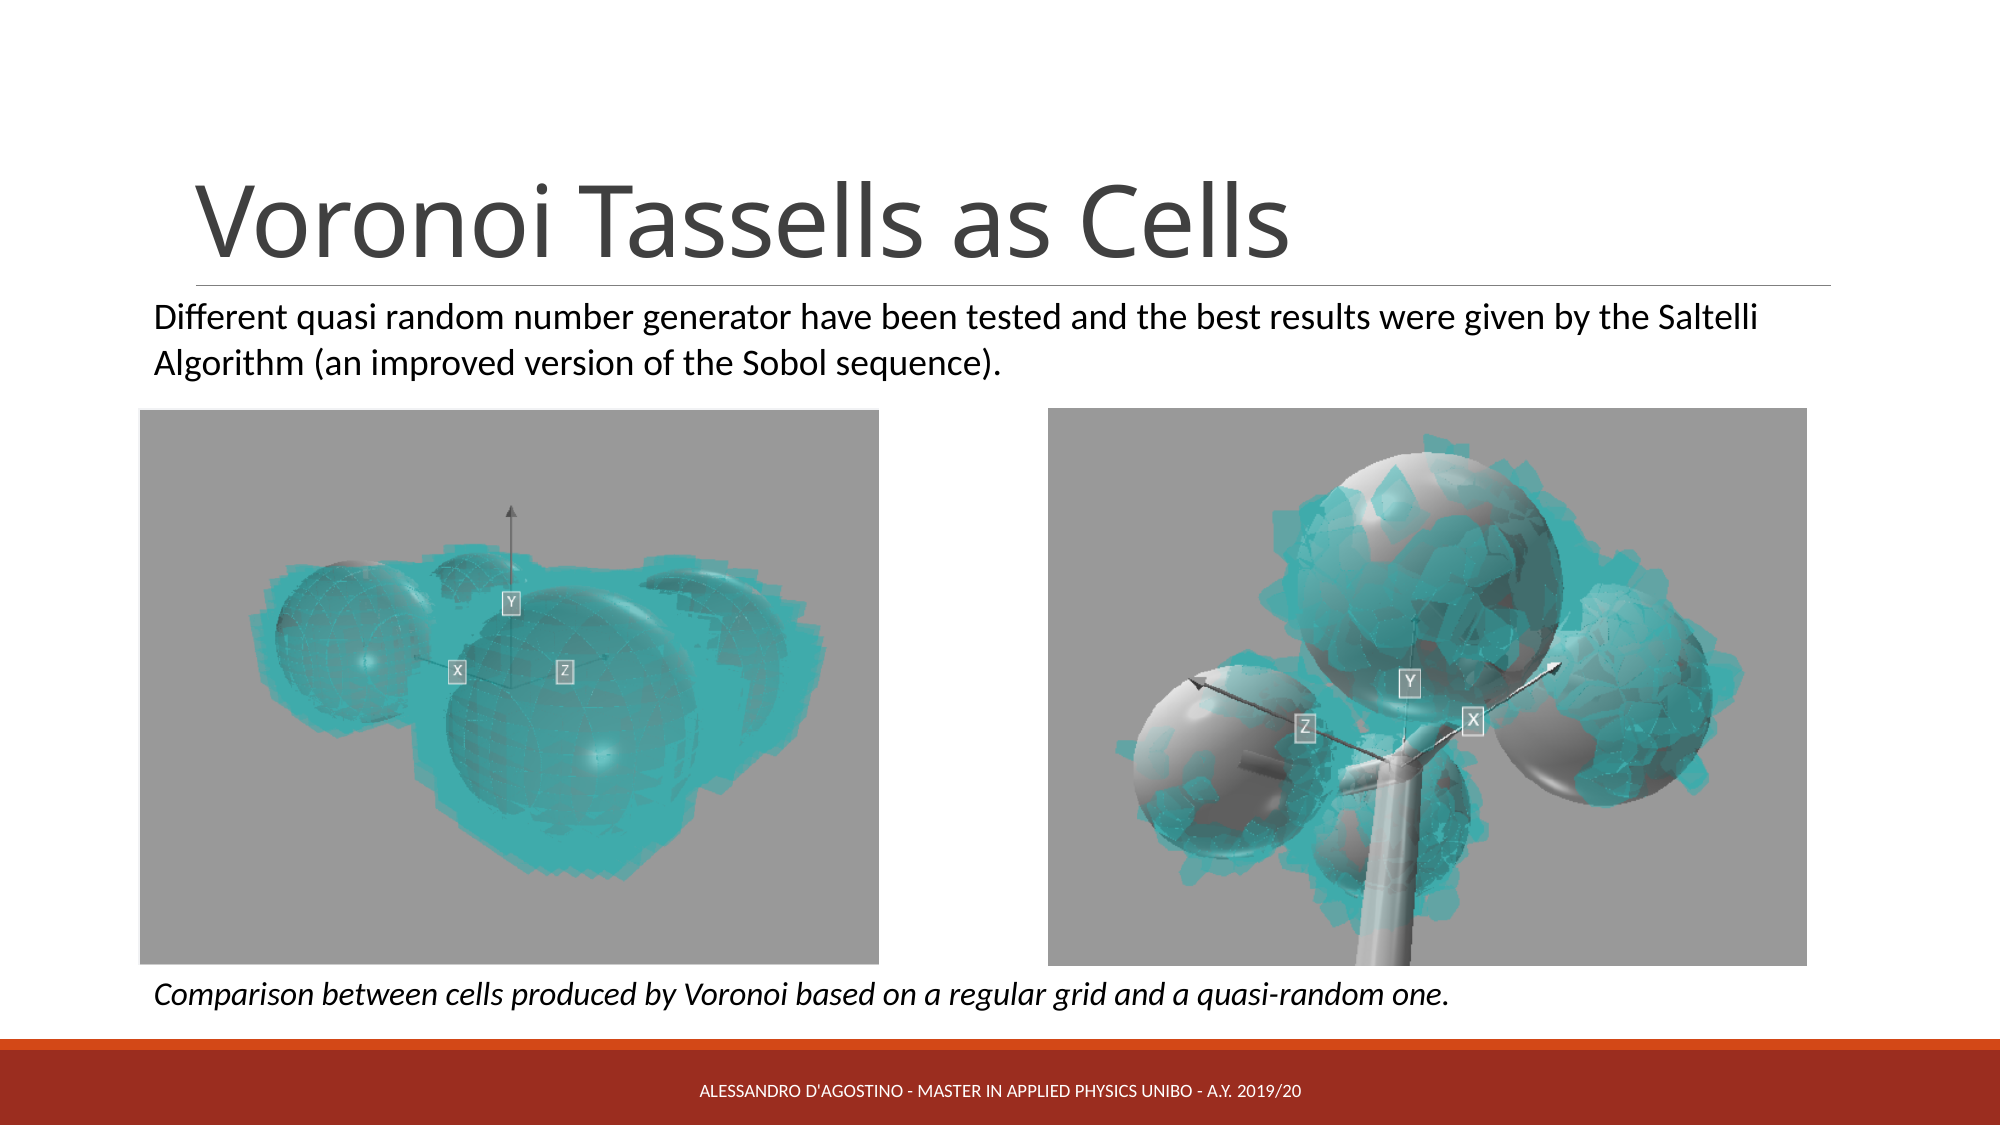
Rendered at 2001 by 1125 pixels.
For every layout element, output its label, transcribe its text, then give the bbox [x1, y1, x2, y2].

text_box Comparison between cells produced by Voronoi based on a regular grid and a quasi-random one. [138, 964, 1763, 1021]
text_box Alessandro d'Agostino - Master in Applied Physics UniBo - a.y. 2019/20 [604, 1059, 1396, 1120]
text_box Different quasi random number generator have been tested and the best results were given by the Saltelli Algorithm (an improved version of the Sobol sequence). [138, 285, 1831, 392]
picture [138, 408, 879, 964]
title Voronoi Tassells as Cells [180, 47, 1831, 285]
picture [1048, 408, 1807, 966]
